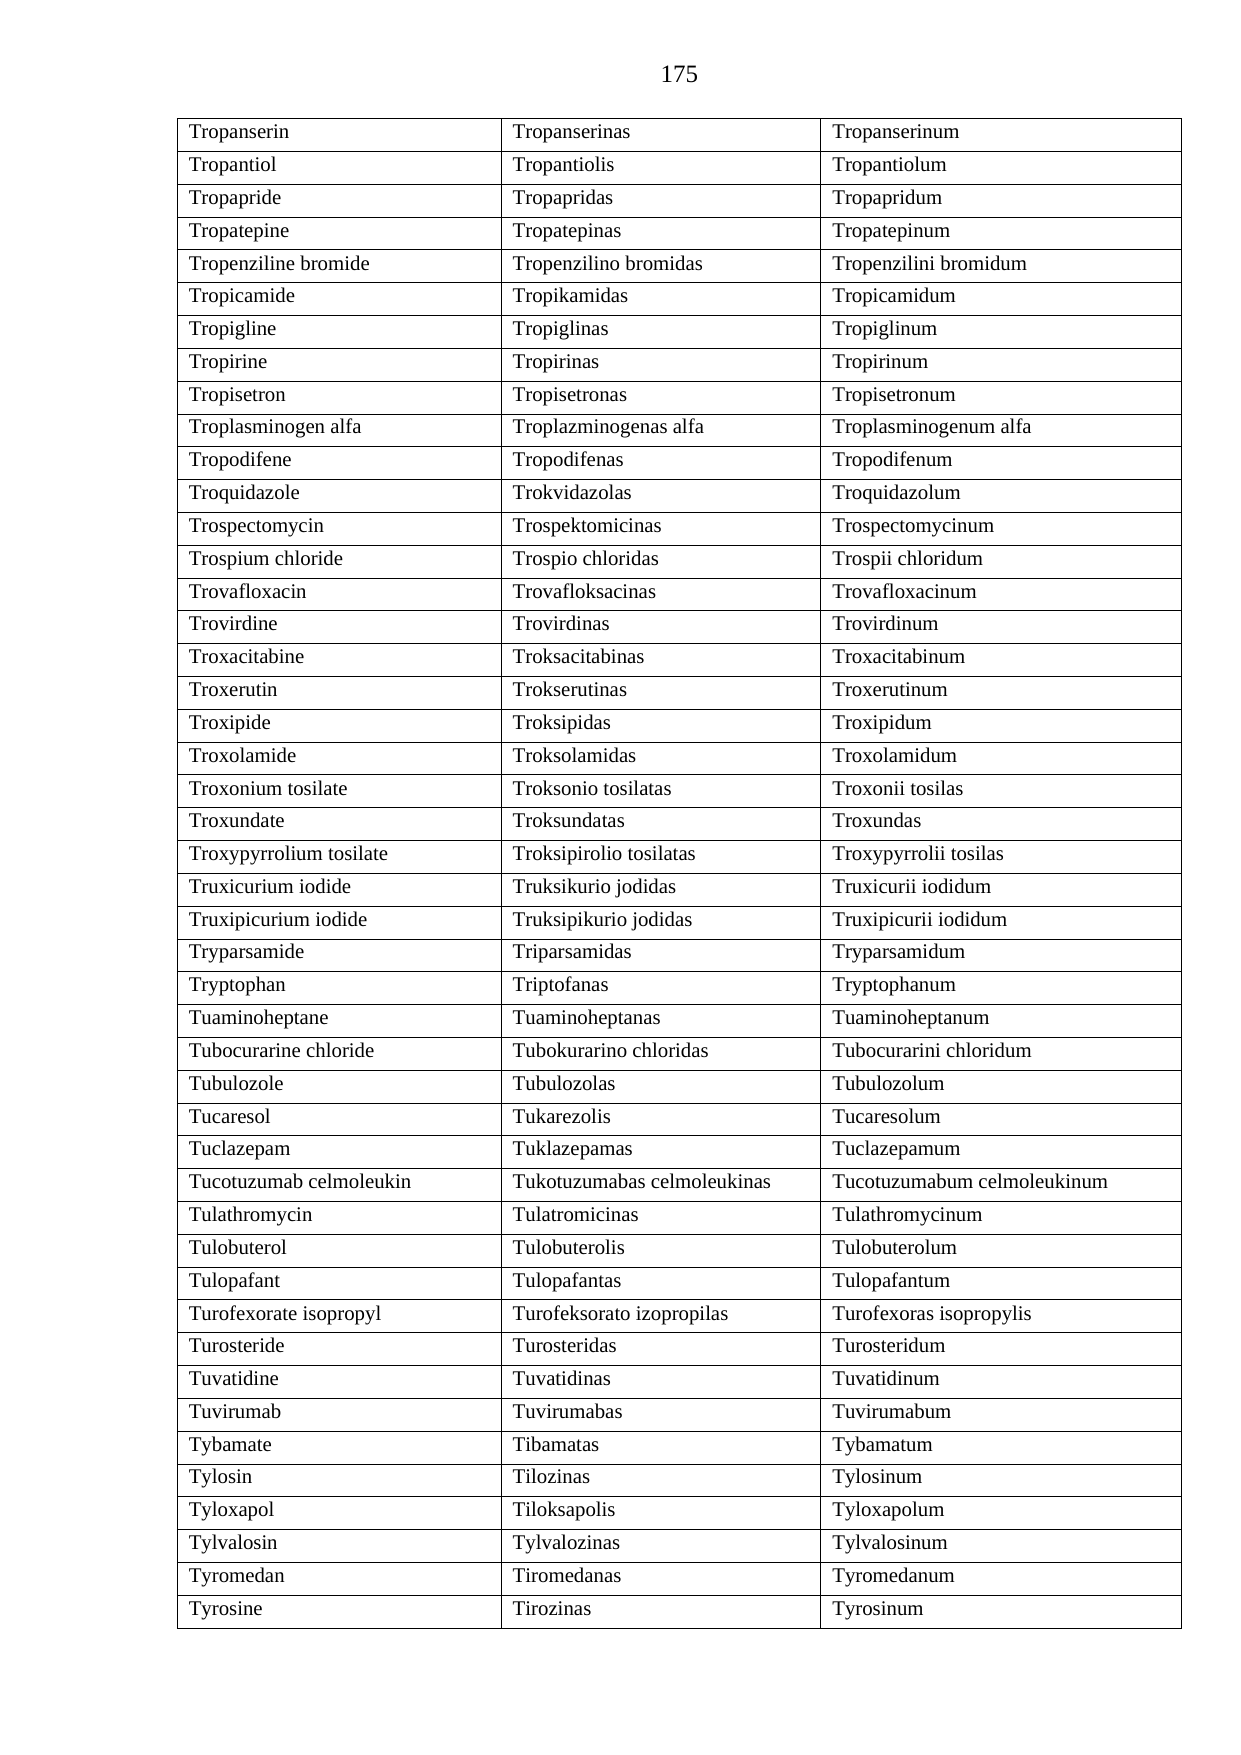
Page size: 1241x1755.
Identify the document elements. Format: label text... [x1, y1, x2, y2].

table_cell Tylvalosin [178, 1530, 501, 1562]
table_cell Turosteride [178, 1333, 501, 1365]
table_cell Tropanserinas [502, 119, 820, 151]
table_cell Tuvirumabas [502, 1399, 820, 1431]
table_cell Troplasminogen alfa [178, 415, 501, 446]
table_cell Truksipikurio jodidas [502, 907, 820, 938]
table_cell Tucotuzumabum celmoleukinum [821, 1169, 1181, 1201]
table_cell Troplazminogenas alfa [502, 415, 820, 446]
table_cell Tropanserin [178, 119, 501, 151]
table_cell Tropenzilino bromidas [502, 250, 820, 282]
table_cell Tukotuzumabas celmoleukinas [502, 1169, 820, 1201]
table_cell Trokserutinas [502, 677, 820, 709]
table_cell Tirozinas [502, 1596, 820, 1627]
table_cell Troxolamide [178, 743, 501, 774]
table_cell Troxundas [821, 808, 1181, 840]
table_cell Tiromedanas [502, 1563, 820, 1595]
table_cell Turofexorate isopropyl [178, 1300, 501, 1332]
table_cell Tuaminoheptane [178, 1005, 501, 1037]
table_cell Tulobuterol [178, 1235, 501, 1267]
table_cell Turosteridum [821, 1333, 1181, 1365]
table_cell Tulopafant [178, 1268, 501, 1299]
table_cell Trospium chloride [178, 546, 501, 577]
table_cell Triparsamidas [502, 940, 820, 971]
table_cell Tucotuzumab celmoleukin [178, 1169, 501, 1201]
table_cell Troxonium tosilate [178, 775, 501, 807]
table_cell Tulathromycin [178, 1202, 501, 1234]
table_cell Trovirdinum [821, 611, 1181, 643]
table_cell Troksacitabinas [502, 644, 820, 676]
table_cell Tropodifenas [502, 447, 820, 479]
table_cell Trokvidazolas [502, 480, 820, 512]
table_cell Tyromedanum [821, 1563, 1181, 1595]
table_cell Troksipirolio tosilatas [502, 841, 820, 873]
table_cell Tropirine [178, 349, 501, 381]
table_cell Tulatromicinas [502, 1202, 820, 1234]
table_cell Trospectomycinum [821, 513, 1181, 545]
table_cell Tyloxapolum [821, 1497, 1181, 1529]
table_cell Troquidazole [178, 480, 501, 512]
table_cell Tropodifene [178, 447, 501, 479]
table_cell Troxacitabinum [821, 644, 1181, 676]
table_cell Tybamate [178, 1432, 501, 1463]
table_cell Troxerutinum [821, 677, 1181, 709]
table_cell Tukarezolis [502, 1104, 820, 1135]
table_cell Tulobuterolum [821, 1235, 1181, 1267]
table_cell Trospio chloridas [502, 546, 820, 577]
table_cell Truxipicurii iodidum [821, 907, 1181, 938]
table_cell Troquidazolum [821, 480, 1181, 512]
table_cell Troksonio tosilatas [502, 775, 820, 807]
table_cell Troxypyrrolium tosilate [178, 841, 501, 873]
table_cell Troksolamidas [502, 743, 820, 774]
table_cell Tuvirumab [178, 1399, 501, 1431]
table_cell Tropantiolis [502, 152, 820, 184]
table_cell Trovafloxacin [178, 579, 501, 610]
table_cell Tropiglinas [502, 316, 820, 348]
table_cell Tuclazepamum [821, 1136, 1181, 1168]
table_cell Tulobuterolis [502, 1235, 820, 1267]
table_cell Trovafloksacinas [502, 579, 820, 610]
table_cell Troksundatas [502, 808, 820, 840]
table_cell Tuaminoheptanas [502, 1005, 820, 1037]
table_cell Tulopafantas [502, 1268, 820, 1299]
table_cell Turofexoras isopropylis [821, 1300, 1181, 1332]
table_cell Turosteridas [502, 1333, 820, 1365]
table_cell Tuclazepam [178, 1136, 501, 1168]
table_cell Tropatepinas [502, 218, 820, 249]
table_cell Tuvirumabum [821, 1399, 1181, 1431]
table_cell Tiloksapolis [502, 1497, 820, 1529]
table_cell Troxypyrrolii tosilas [821, 841, 1181, 873]
table_cell Tropapridum [821, 185, 1181, 217]
table_cell Tropenziline bromide [178, 250, 501, 282]
table_cell Tubulozolum [821, 1071, 1181, 1102]
table_cell Tuvatidinum [821, 1366, 1181, 1398]
table_cell Triptofanas [502, 972, 820, 1004]
table_cell Tropigline [178, 316, 501, 348]
table_cell Tybamatum [821, 1432, 1181, 1463]
table_cell Troxipide [178, 710, 501, 742]
table_cell Troksipidas [502, 710, 820, 742]
table_cell Tropatepinum [821, 218, 1181, 249]
table_cell Tropirinas [502, 349, 820, 381]
table_cell Tyrosinum [821, 1596, 1181, 1627]
table_cell Tulopafantum [821, 1268, 1181, 1299]
table_cell Tropapride [178, 185, 501, 217]
table_cell Tubulozolas [502, 1071, 820, 1102]
table_cell Tylvalozinas [502, 1530, 820, 1562]
table_cell Tyloxapol [178, 1497, 501, 1529]
table_cell Tropisetronum [821, 382, 1181, 413]
table_cell Trovirdinas [502, 611, 820, 643]
table_cell Tropiglinum [821, 316, 1181, 348]
table_cell Tropantiolum [821, 152, 1181, 184]
table_cell Troxerutin [178, 677, 501, 709]
table_cell Trospectomycin [178, 513, 501, 545]
table_cell Truxipicurium iodide [178, 907, 501, 938]
table_cell Troxolamidum [821, 743, 1181, 774]
table_cell Truksikurio jodidas [502, 874, 820, 906]
table_cell Tropatepine [178, 218, 501, 249]
table_cell Tropisetronas [502, 382, 820, 413]
table_cell Tuvatidinas [502, 1366, 820, 1398]
table_cell Tropapridas [502, 185, 820, 217]
table_cell Tryptophan [178, 972, 501, 1004]
table_cell Tucaresol [178, 1104, 501, 1135]
table_cell Tyromedan [178, 1563, 501, 1595]
table_cell Truxicurium iodide [178, 874, 501, 906]
table_cell Tropantiol [178, 152, 501, 184]
table_cell Troplasminogenum alfa [821, 415, 1181, 446]
table_cell Troxipidum [821, 710, 1181, 742]
table_cell Tylvalosinum [821, 1530, 1181, 1562]
table_cell Tylosin [178, 1465, 501, 1496]
table_cell Troxonii tosilas [821, 775, 1181, 807]
table_cell Trovafloxacinum [821, 579, 1181, 610]
table_cell Truxicurii iodidum [821, 874, 1181, 906]
table_cell Tuvatidine [178, 1366, 501, 1398]
table_cell Trovirdine [178, 611, 501, 643]
table_cell Tropodifenum [821, 447, 1181, 479]
table_cell Tulathromycinum [821, 1202, 1181, 1234]
table_cell Tryptophanum [821, 972, 1181, 1004]
table_cell Trospii chloridum [821, 546, 1181, 577]
table_cell Tibamatas [502, 1432, 820, 1463]
table_cell Tropirinum [821, 349, 1181, 381]
table_cell Tropenzilini bromidum [821, 250, 1181, 282]
table_cell Tubocurarini chloridum [821, 1038, 1181, 1070]
table_cell Tubokurarino chloridas [502, 1038, 820, 1070]
table_cell Turofeksorato izopropilas [502, 1300, 820, 1332]
table_cell Tubocurarine chloride [178, 1038, 501, 1070]
table_cell Trospektomicinas [502, 513, 820, 545]
table_cell Tuklazepamas [502, 1136, 820, 1168]
table_cell Tropisetron [178, 382, 501, 413]
table_cell Tuaminoheptanum [821, 1005, 1181, 1037]
table_cell Tropicamidum [821, 283, 1181, 315]
table_cell Tropanserinum [821, 119, 1181, 151]
table_cell Tryparsamide [178, 940, 501, 971]
table_cell Tyrosine [178, 1596, 501, 1627]
table_cell Tubulozole [178, 1071, 501, 1102]
table_cell Troxacitabine [178, 644, 501, 676]
table_cell Tropicamide [178, 283, 501, 315]
table_cell Tucaresolum [821, 1104, 1181, 1135]
table_cell Tylosinum [821, 1465, 1181, 1496]
table_cell Troxundate [178, 808, 501, 840]
table_cell Tilozinas [502, 1465, 820, 1496]
table_cell Tryparsamidum [821, 940, 1181, 971]
table_cell Tropikamidas [502, 283, 820, 315]
